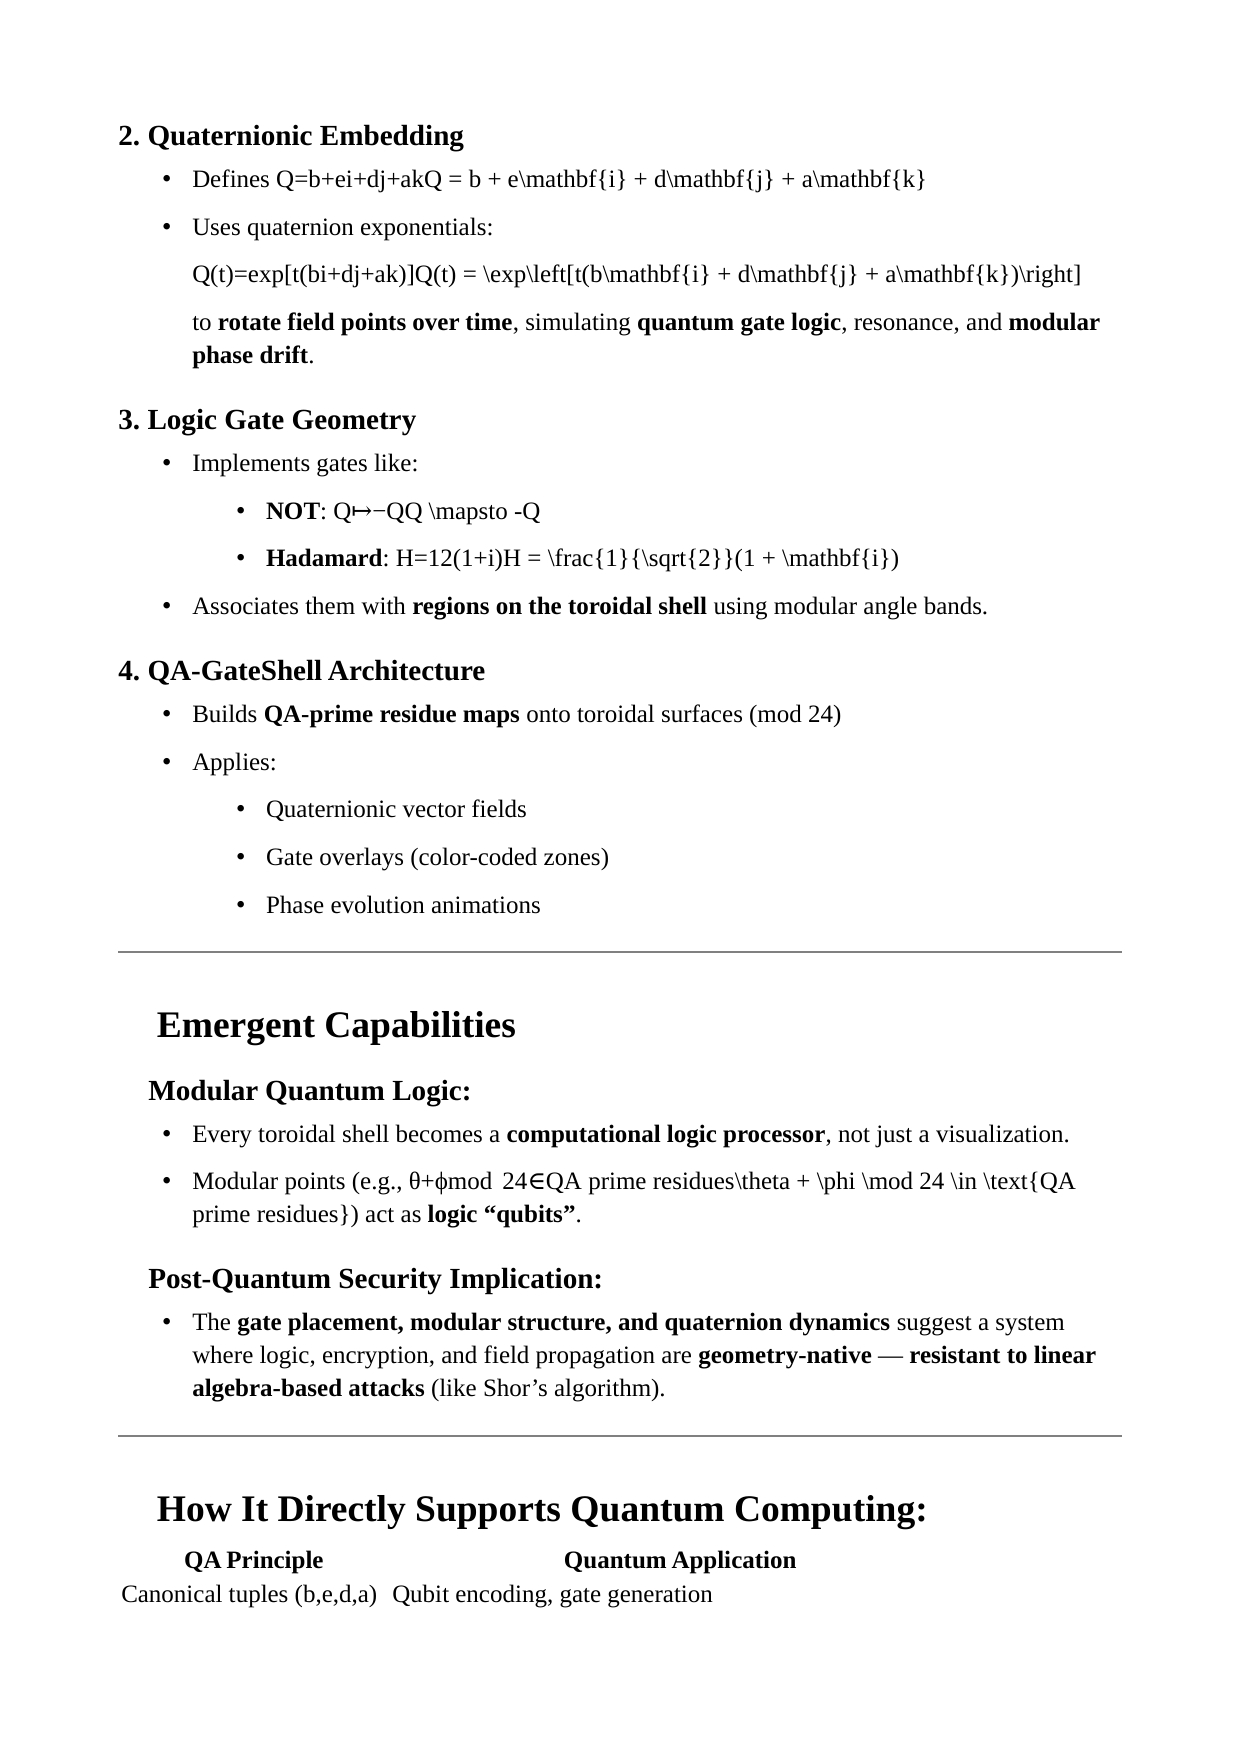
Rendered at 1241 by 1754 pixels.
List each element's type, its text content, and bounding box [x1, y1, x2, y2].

list Associates them with regions on the toroidal shell using modular angle bands. [162, 591, 1122, 620]
list Every toroidal shell becomes a computational logic processor, not just a visualization. [162, 1119, 1122, 1147]
list Modular points (e.g., θ+ϕmod 24∈QA prime residues\theta + \phi \mod 24 \in \text{QA prime residues}) act as logic “qubits”. [162, 1166, 1122, 1228]
list Applies: [162, 747, 1122, 776]
list Hadamard: H=12(1+i)H = \frac{1}{\sqrt{2}}(1 + \mathbf{i}) [236, 543, 1122, 572]
list The gate placement, modular structure, and quaternion dynamics suggest a system where logic, encryption, and field propagation are geometry-native — resistant to linear algebra-based attacks (like Shor’s algorithm). [162, 1307, 1122, 1402]
subtitle 2. Quaternionic Embedding [118, 118, 1122, 152]
table_cell Qubit encoding, gate generation [389, 1576, 971, 1611]
subtitle 3. Logic Gate Geometry [118, 402, 1122, 436]
list Q(t)=exp⁡[t(bi+dj+ak)]Q(t) = \exp\left[t(b\mathbf{i} + d\mathbf{j} + a\mathbf{k})\right] [162, 259, 1122, 288]
list Gate overlays (color-coded zones) [236, 842, 1122, 871]
list Quaternionic vector fields [236, 794, 1122, 823]
subtitle 🧠 Emergent Capabilities [118, 1002, 1122, 1046]
table_header QA Principle [118, 1542, 389, 1576]
list NOT: Q↦−QQ \mapsto -Q [236, 496, 1122, 524]
list to rotate field points over time, simulating quantum gate logic, resonance, and modular phase drift. [162, 307, 1122, 369]
list Defines Q=b+ei+dj+akQ = b + e\mathbf{i} + d\mathbf{j} + a\mathbf{k} [162, 164, 1122, 193]
list Builds QA-prime residue maps onto toroidal surfaces (mod 24) [162, 699, 1122, 728]
subtitle 4. QA-GateShell Architecture [118, 653, 1122, 687]
list Uses quaternion exponentials: [162, 212, 1122, 241]
subtitle ✅ Post-Quantum Security Implication: [118, 1261, 1122, 1295]
table_cell Canonical tuples (b,e,d,a) [118, 1576, 389, 1611]
list Implements gates like: [162, 448, 1122, 477]
subtitle 📌 How It Directly Supports Quantum Computing: [118, 1486, 1122, 1529]
list Phase evolution animations [236, 890, 1122, 918]
table_header Quantum Application [389, 1542, 971, 1576]
subtitle ✅ Modular Quantum Logic: [118, 1073, 1122, 1106]
